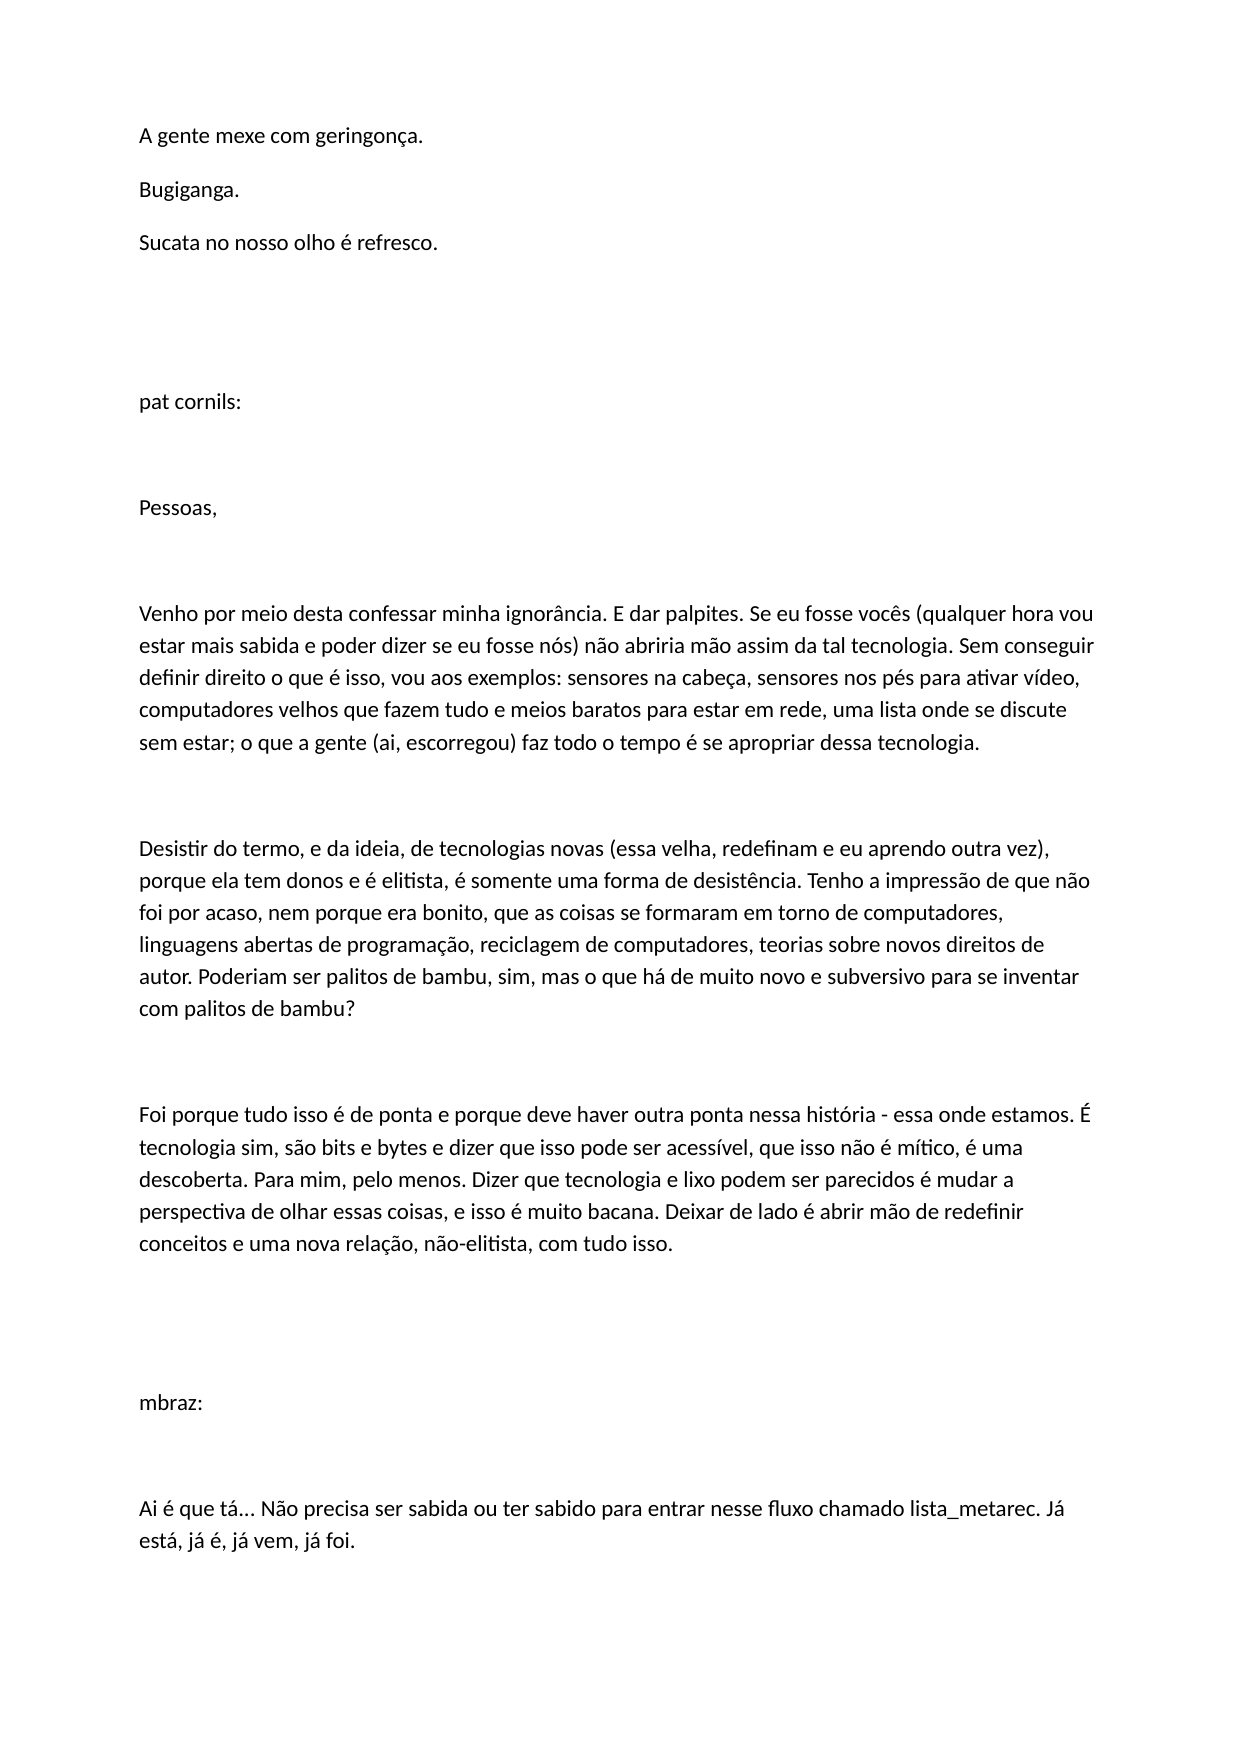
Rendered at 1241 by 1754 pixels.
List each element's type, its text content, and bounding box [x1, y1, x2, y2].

text Bugiganga. [139, 175, 1101, 203]
text Pessoas, [139, 493, 1101, 521]
text mbraz: [139, 1388, 1101, 1416]
text pat cornils: [139, 387, 1101, 415]
text Sucata no nosso olho é refresco. [139, 228, 1101, 256]
text Venho por meio desta confessar minha ignorância. E dar palpites. Se eu fosse vocês (qualquer hora vou estar mais sabida e poder dizer se eu fosse nós) não abriria mão assim da tal tecnologia. Sem conseguir definir direito o que é isso, vou aos exemplos: sensores na cabeça, sensores nos pés para ativar vídeo, computadores velhos que fazem tudo e meios baratos para estar em rede, uma lista onde se discute sem estar; o que a gente (ai, escorregou) faz todo o tempo é se apropriar dessa tecnologia. [139, 599, 1101, 756]
text Ai é que tá... Não precisa ser sabida ou ter sabido para entrar nesse fluxo chamado lista_metarec. Já está, já é, já vem, já foi. [139, 1494, 1101, 1555]
text A gente mexe com geringonça. [139, 122, 1101, 150]
text Foi porque tudo isso é de ponta e porque deve haver outra ponta nessa história - essa onde estamos. É tecnologia sim, são bits e bytes e dizer que isso pode ser acessível, que isso não é mítico, é uma descoberta. Para mim, pelo menos. Dizer que tecnologia e lixo podem ser parecidos é mudar a perspectiva de olhar essas coisas, e isso é muito bacana. Deixar de lado é abrir mão de redefinir conceitos e uma nova relação, não-elitista, com tudo isso. [139, 1101, 1101, 1257]
text Desistir do termo, e da ideia, de tecnologias novas (essa velha, redefinam e eu aprendo outra vez), porque ela tem donos e é elitista, é somente uma forma de desistência. Tenho a impressão de que não foi por acaso, nem porque era bonito, que as coisas se formaram em torno de computadores, linguagens abertas de programação, reciclagem de computadores, teorias sobre novos direitos de autor. Poderiam ser palitos de bambu, sim, mas o que há de muito novo e subversivo para se inventar com palitos de bambu? [139, 834, 1101, 1023]
